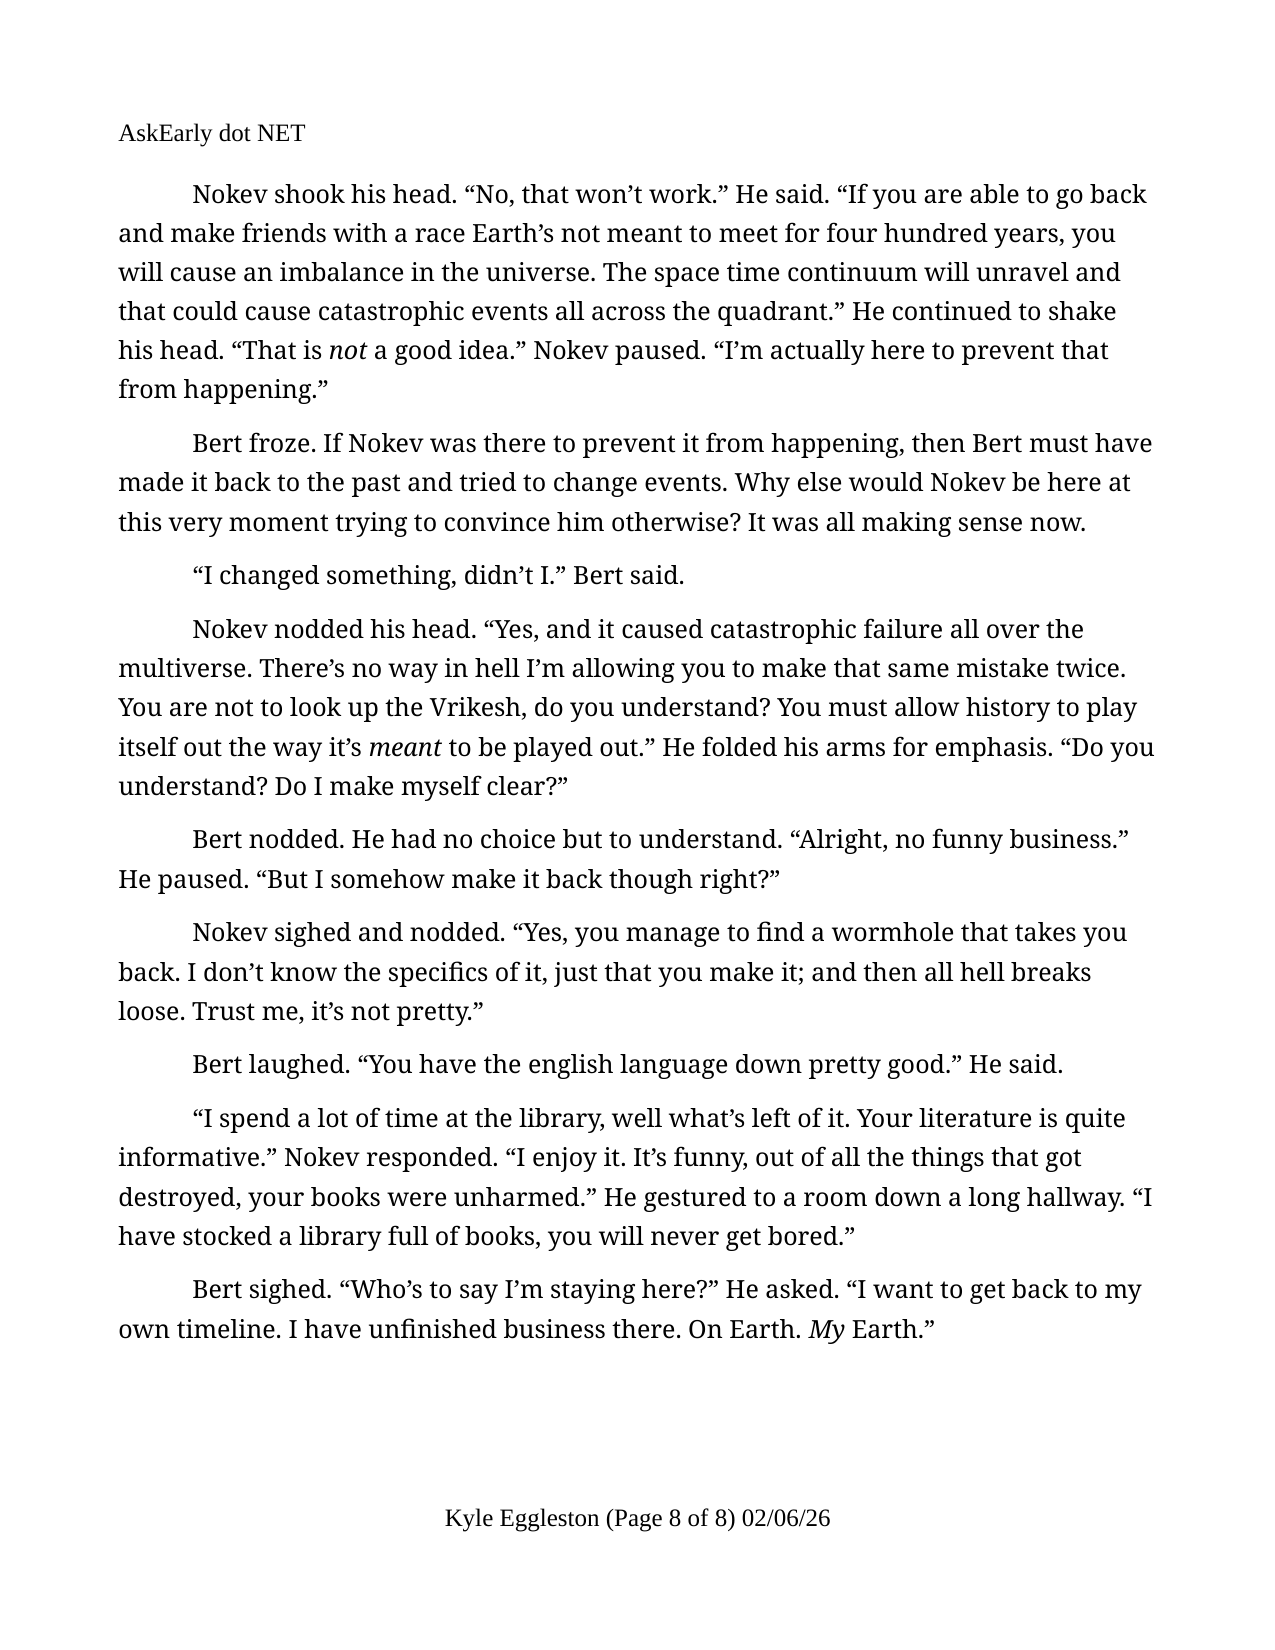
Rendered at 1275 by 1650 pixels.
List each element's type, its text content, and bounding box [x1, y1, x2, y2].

text Bert sighed. “Who’s to say I’m staying here?” He asked. “I want to get back to my own timeline. I have unfinished business there. On Earth. My Earth.” [118, 1272, 1157, 1345]
text Nokev shook his head. “No, that won’t work.” He said. “If you are able to go back and make friends with a race Earth’s not meant to meet for four hundred years, you will cause an imbalance in the universe. The space time continuum will unravel and that could cause catastrophic events all across the quadrant.” He continued to shake his head. “That is not a good idea.” Nokev paused. “I’m actually here to prevent that from happening.” [118, 176, 1157, 406]
text Bert laughed. “You have the english language down pretty good.” He said. [118, 1047, 1157, 1081]
text Bert nodded. He had no choice but to understand. “Alright, no funny business.” He paused. “But I somehow make it back though right?” [118, 822, 1157, 895]
text Nokev nodded his head. “Yes, and it caused catastrophic failure all over the multiverse. There’s no way in hell I’m allowing you to make that same mistake twice. You are not to look up the Vrikesh, do you understand? You must allow history to play itself out the way it’s meant to be played out.” He folded his arms for emphasis. “Do you understand? Do I make myself clear?” [118, 612, 1157, 802]
text Nokev sighed and nodded. “Yes, you manage to find a wormhole that takes you back. I don’t know the specifics of it, just that you make it; and then all hell breaks loose. Trust me, it’s not pretty.” [118, 915, 1157, 1027]
text “I changed something, didn’t I.” Bert said. [118, 558, 1157, 592]
text “I spend a lot of time at the library, well what’s left of it. Your literature is quite informative.” Nokev responded. “I enjoy it. It’s funny, out of all the things that got destroyed, your books were unharmed.” He gestured to a room down a long hallway. “I have stocked a library full of books, you will never get bored.” [118, 1101, 1157, 1252]
text Bert froze. If Nokev was there to prevent it from happening, then Bert must have made it back to the past and tried to change events. Why else would Nokev be here at this very moment trying to convince him otherwise? It was all making sense now. [118, 426, 1157, 538]
